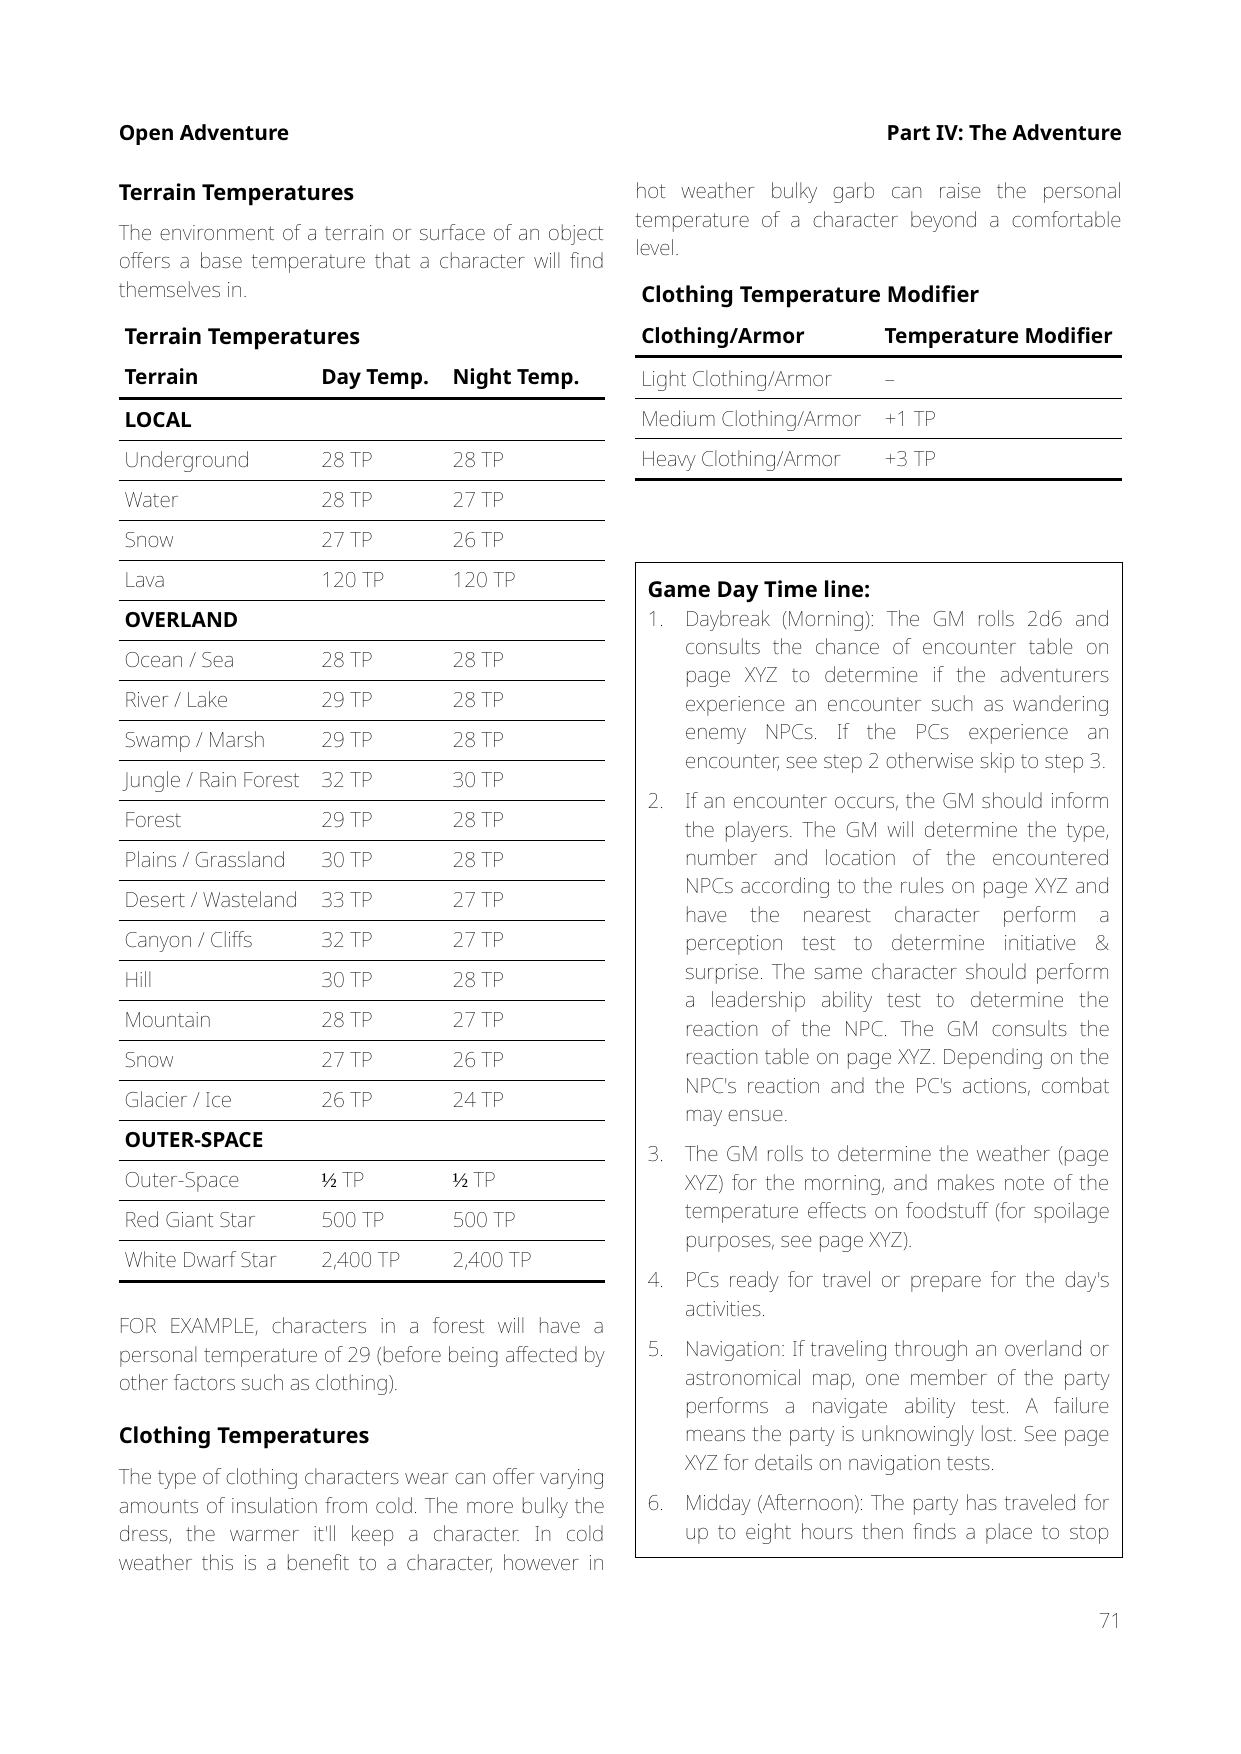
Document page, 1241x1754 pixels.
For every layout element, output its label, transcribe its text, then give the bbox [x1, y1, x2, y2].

text hot weather bulky garb can raise the personal temperature of a character beyond a comfortable level. [635, 176, 1122, 262]
table_cell Ocean / Sea [119, 641, 315, 680]
table_cell 27 TP [447, 481, 605, 520]
table_header Game Day Time line: Daybreak (Morning): The GM rolls 2d6 and consults the chance of encounter table on page XYZ to determine if the adventurers experience an encounter such as wandering enemy NPCs. If the PCs experience an encounter, see step 2 otherwise skip to step 3. If an encounter occurs, the GM should inform the players. The GM will determine the type, number and location of the encountered NPCs according to the rules on page XYZ and have the nearest character perform a perception test to determine initiative & surprise. The same character should perform a leadership ability test to determine the reaction of the NPC. The GM consults the reaction table on page XYZ. Depending on the NPC's reaction and the PC's actions, combat may ensue. The GM rolls to determine the weather (page XYZ) for the morning, and makes note of the temperature effects on foodstuff (for spoilage purposes, see page XYZ). PCs ready for travel or prepare for the day's activities. Navigation: If traveling through an overland or astronomical map, one member of the party performs a navigate ability test. A failure means the party is unknowingly lost. See page XYZ for details on navigation tests. Midday (Afternoon): The party has traveled for up to eight hours then finds a place to stop [636, 563, 1122, 1557]
table_cell Night Temp. [447, 357, 605, 397]
text The environment of a terrain or surface of an object offers a base temperature that a character will find themselves in. [118, 218, 605, 303]
table_cell Snow [119, 521, 315, 560]
table_cell Outer-Space [119, 1161, 315, 1200]
table_cell +1 TP [879, 399, 1122, 438]
table_cell 120 TP [447, 561, 605, 600]
table_cell [447, 601, 605, 640]
table_cell 26 TP [447, 1041, 605, 1080]
table_cell 33 TP [315, 881, 447, 920]
table_cell Canyon / Cliffs [119, 921, 315, 960]
table_cell Terrain [119, 357, 315, 397]
text Clothing Temperatures [118, 1421, 605, 1450]
table_cell 30 TP [315, 961, 447, 1000]
table_cell 500 TP [447, 1201, 605, 1240]
table_cell Clothing/Armor [635, 315, 878, 355]
table_cell Jungle / Rain Forest [119, 761, 315, 800]
table_cell 27 TP [447, 1001, 605, 1040]
table_cell +3 TP [879, 439, 1122, 478]
table_cell 120 TP [315, 561, 447, 600]
table_cell 29 TP [315, 801, 447, 840]
table_cell Plains / Grassland [119, 841, 315, 880]
table_cell 27 TP [447, 881, 605, 920]
table_cell 27 TP [315, 1041, 447, 1080]
table_cell 28 TP [447, 721, 605, 760]
table_cell 27 TP [315, 521, 447, 560]
table_cell Water [119, 481, 315, 520]
table_cell 28 TP [315, 1001, 447, 1040]
table_cell LOCAL [119, 400, 447, 440]
table_cell 28 TP [447, 961, 605, 1000]
table_cell 26 TP [447, 521, 605, 560]
table_cell [447, 400, 605, 440]
table_cell ½ TP [315, 1161, 447, 1200]
table_cell 32 TP [315, 921, 447, 960]
table_cell 28 TP [447, 841, 605, 880]
table_cell Light Clothing/Armor [635, 358, 878, 398]
table_cell 28 TP [315, 441, 447, 480]
table_cell 26 TP [315, 1081, 447, 1120]
table_cell ½ TP [447, 1161, 605, 1200]
table_cell 28 TP [447, 801, 605, 840]
table_cell Glacier / Ice [119, 1081, 315, 1120]
table_header Clothing Temperature Modifier [635, 274, 1122, 315]
table_cell 32 TP [315, 761, 447, 800]
table_cell Forest [119, 801, 315, 840]
table_cell 28 TP [315, 641, 447, 680]
table_cell 28 TP [447, 681, 605, 720]
table_cell 28 TP [447, 641, 605, 680]
table_cell 29 TP [315, 721, 447, 760]
table_cell Day Temp. [315, 357, 447, 397]
table_cell Hill [119, 961, 315, 1000]
table_cell Swamp / Marsh [119, 721, 315, 760]
table_cell Heavy Clothing/Armor [635, 439, 878, 478]
text The type of clothing characters wear can offer varying amounts of insulation from cold. The more bulky the dress, the warmer it'll keep a character. In cold weather this is a benefit to a character, however in [118, 1462, 605, 1576]
table_cell White Dwarf Star [119, 1241, 315, 1280]
table_cell 30 TP [315, 841, 447, 880]
table_cell Mountain [119, 1001, 315, 1040]
table_cell OUTER-SPACE [119, 1121, 447, 1160]
table_header Terrain Temperatures [119, 316, 605, 357]
text Terrain Temperatures [118, 176, 605, 206]
text FOR EXAMPLE, characters in a forest will have a personal temperature of 29 (before being affected by other factors such as clothing). [118, 1311, 605, 1397]
table_cell Temperature Modifier [879, 315, 1122, 355]
table_cell 2,400 TP [447, 1241, 605, 1280]
table_cell 24 TP [447, 1081, 605, 1120]
table_cell 500 TP [315, 1201, 447, 1240]
table_cell OVERLAND [119, 601, 447, 640]
table_cell 30 TP [447, 761, 605, 800]
table_cell [447, 1121, 605, 1160]
table_cell Snow [119, 1041, 315, 1080]
table_cell 29 TP [315, 681, 447, 720]
table_cell Medium Clothing/Armor [635, 399, 878, 438]
table_cell 27 TP [447, 921, 605, 960]
table_cell 28 TP [315, 481, 447, 520]
table_cell Underground [119, 441, 315, 480]
table_cell Lava [119, 561, 315, 600]
table_cell 28 TP [447, 441, 605, 480]
table_cell Red Giant Star [119, 1201, 315, 1240]
table_cell – [879, 358, 1122, 398]
table_cell 2,400 TP [315, 1241, 447, 1280]
table_cell Desert / Wasteland [119, 881, 315, 920]
table_cell River / Lake [119, 681, 315, 720]
